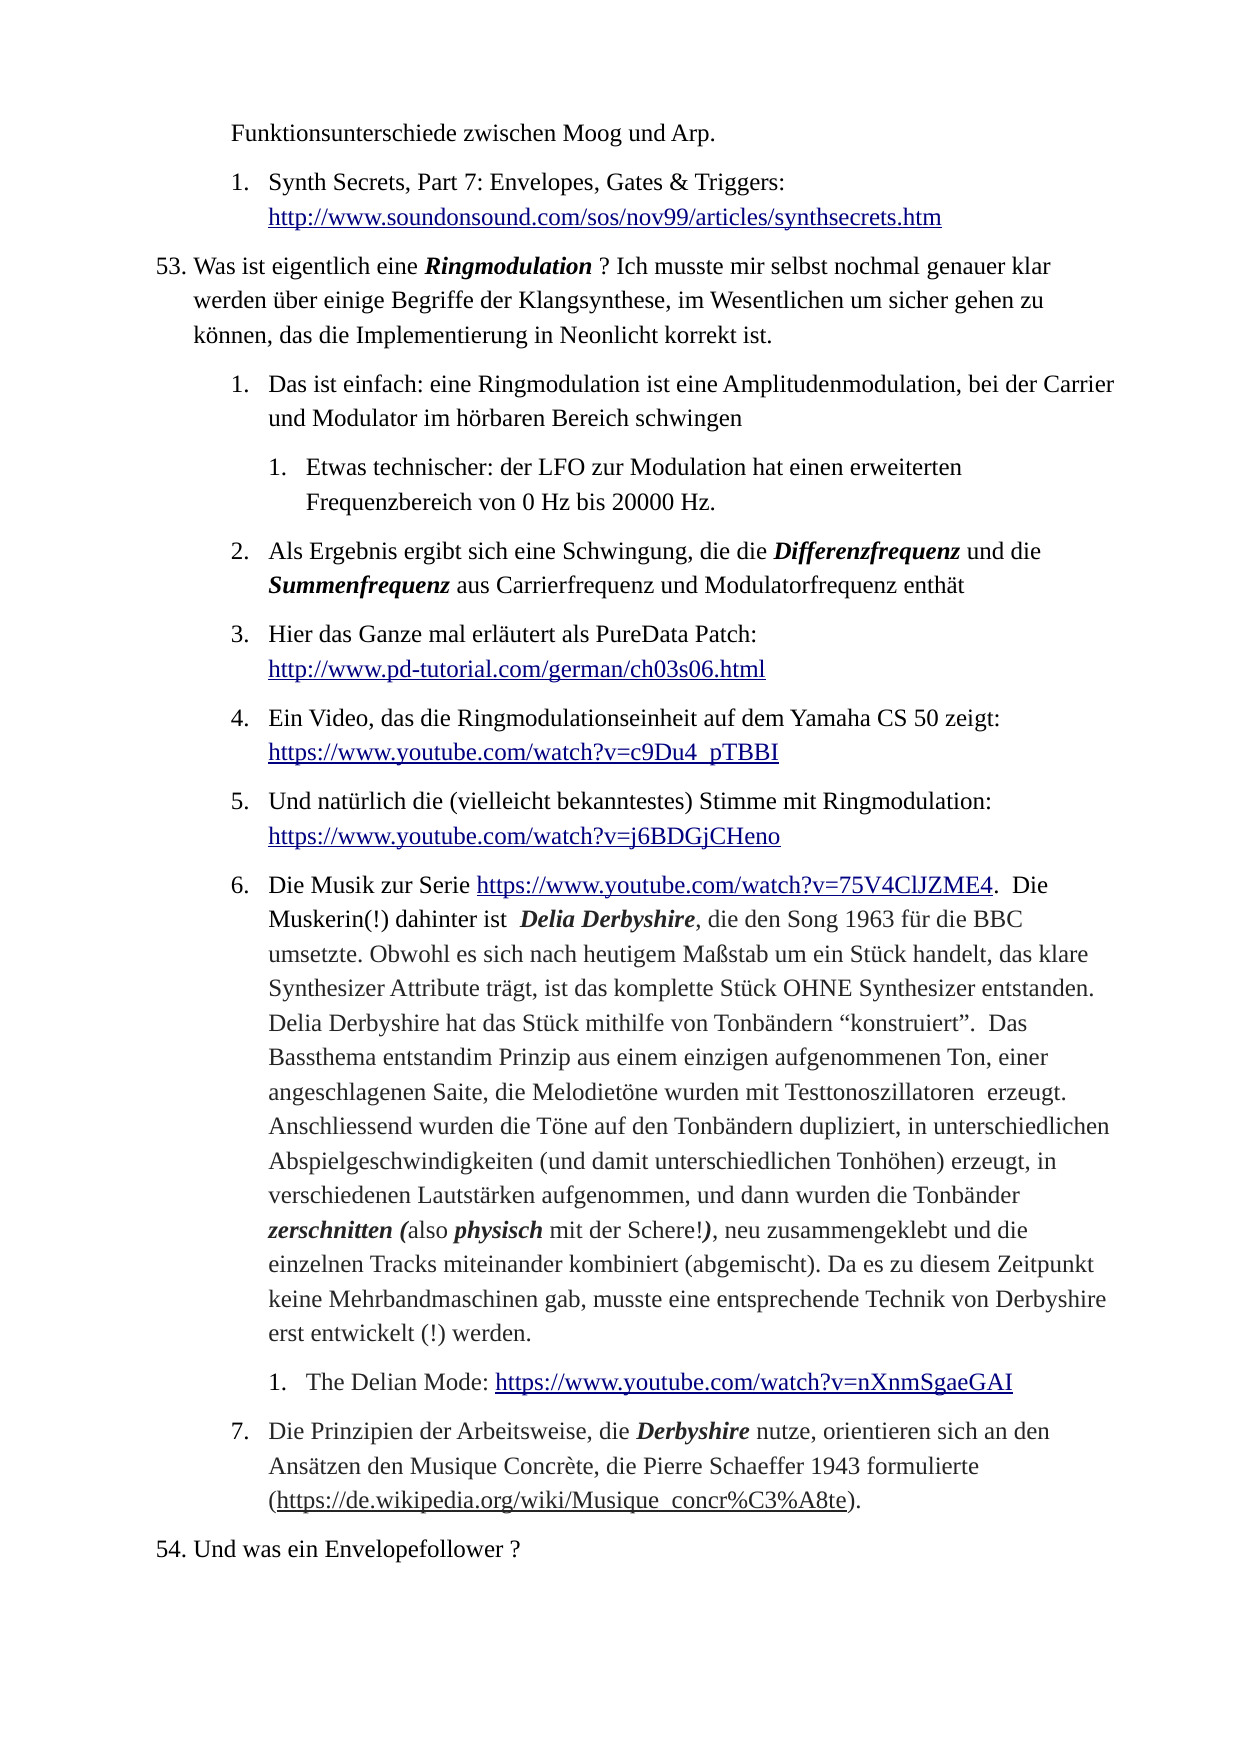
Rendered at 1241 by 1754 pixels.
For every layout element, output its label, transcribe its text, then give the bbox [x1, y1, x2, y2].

list Und natürlich die (vielleicht bekanntestes) Stimme mit Ringmodulation: https://www.youtube.com/watch?v=j6BDGjCHeno [231, 786, 1122, 850]
list Als Ergebnis ergibt sich eine Schwingung, die die Differenzfrequenz und die Summenfrequenz aus Carrierfrequenz und Modulatorfrequenz enthät [231, 536, 1122, 599]
list Etwas technischer: der LFO zur Modulation hat einen erweiterten Frequenzbereich von 0 Hz bis 20000 Hz. [268, 452, 1122, 516]
list Die Prinzipien der Arbeitsweise, die Derbyshire nutze, orientieren sich an den Ansätzen den Musique Concrète, die Pierre Schaeffer 1943 formulierte (https://de.wikipedia.org/wiki/Musique_concr%C3%A8te). [231, 1416, 1122, 1514]
list Hier das Ganze mal erläutert als PureData Patch: http://www.pd-tutorial.com/german/ch03s06.html [231, 619, 1122, 683]
list Funktionsunterschiede zwischen Moog und Arp. [193, 118, 1122, 147]
list Die Musik zur Serie https://www.youtube.com/watch?v=75V4ClJZME4. Die Muskerin(!) dahinter ist Delia Derbyshire, die den Song 1963 für die BBC umsetzte. Obwohl es sich nach heutigem Maßstab um ein Stück handelt, das klare Synthesizer Attribute trägt, ist das komplette Stück OHNE Synthesizer entstanden. Delia Derbyshire hat das Stück mithilfe von Tonbändern “konstruiert”. Das Bassthema entstandim Prinzip aus einem einzigen aufgenommenen Ton, einer angeschlagenen Saite, die Melodietöne wurden mit Testtonoszillatoren erzeugt. Anschliessend wurden die Töne auf den Tonbändern dupliziert, in unterschiedlichen Abspielgeschwindigkeiten (und damit unterschiedlichen Tonhöhen) erzeugt, in verschiedenen Lautstärken aufgenommen, und dann wurden die Tonbänder zerschnitten (also physisch mit der Schere!), neu zusammengeklebt und die einzelnen Tracks miteinander kombiniert (abgemischt). Da es zu diesem Zeitpunkt keine Mehrbandmaschinen gab, musste eine entsprechende Technik von Derbyshire erst entwickelt (!) werden. [231, 870, 1122, 1347]
list Das ist einfach: eine Ringmodulation ist eine Amplitudenmodulation, bei der Carrier und Modulator im hörbaren Bereich schwingen [231, 369, 1122, 432]
list Ein Video, das die Ringmodulationseinheit auf dem Yamaha CS 50 zeigt: https://www.youtube.com/watch?v=c9Du4_pTBBI [231, 703, 1122, 766]
list Und was ein Envelopefollower ? [156, 1534, 1122, 1563]
list Was ist eigentlich eine Ringmodulation ? Ich musste mir selbst nochmal genauer klar werden über einige Begriffe der Klangsynthese, im Wesentlichen um sicher gehen zu können, das die Implementierung in Neonlicht korrekt ist. [156, 251, 1122, 348]
list The Delian Mode: https://www.youtube.com/watch?v=nXnmSgaeGAI [268, 1367, 1122, 1396]
list Synth Secrets, Part 7: Envelopes, Gates & Triggers: http://www.soundonsound.com/sos/nov99/articles/synthsecrets.htm [231, 167, 1122, 230]
